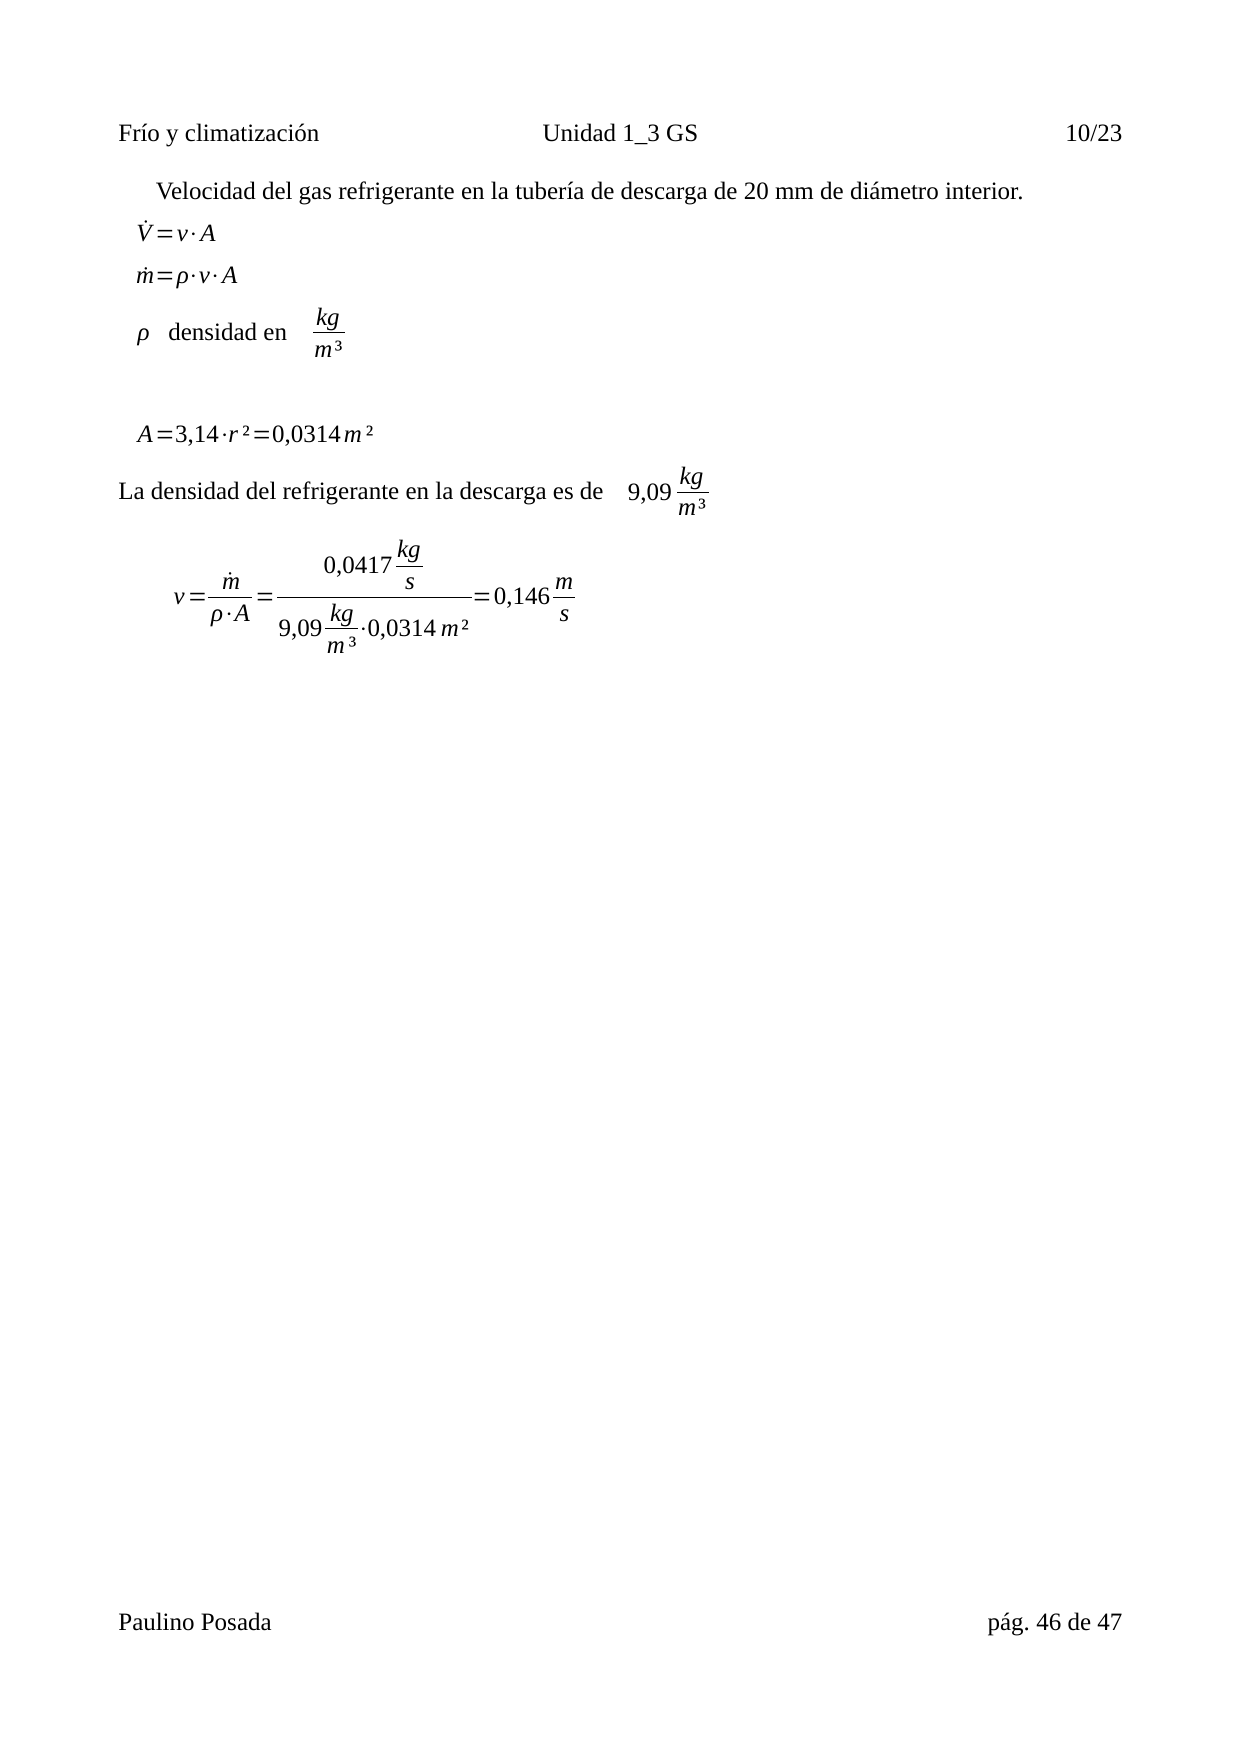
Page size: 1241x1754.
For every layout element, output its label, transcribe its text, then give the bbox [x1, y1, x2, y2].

text La densidad del refrigerante en la descarga es de [118, 462, 1122, 522]
text densidad en [118, 304, 1122, 363]
text Velocidad del gas refrigerante en la tubería de descarga de 20 mm de diámetro interior. [156, 176, 1122, 205]
